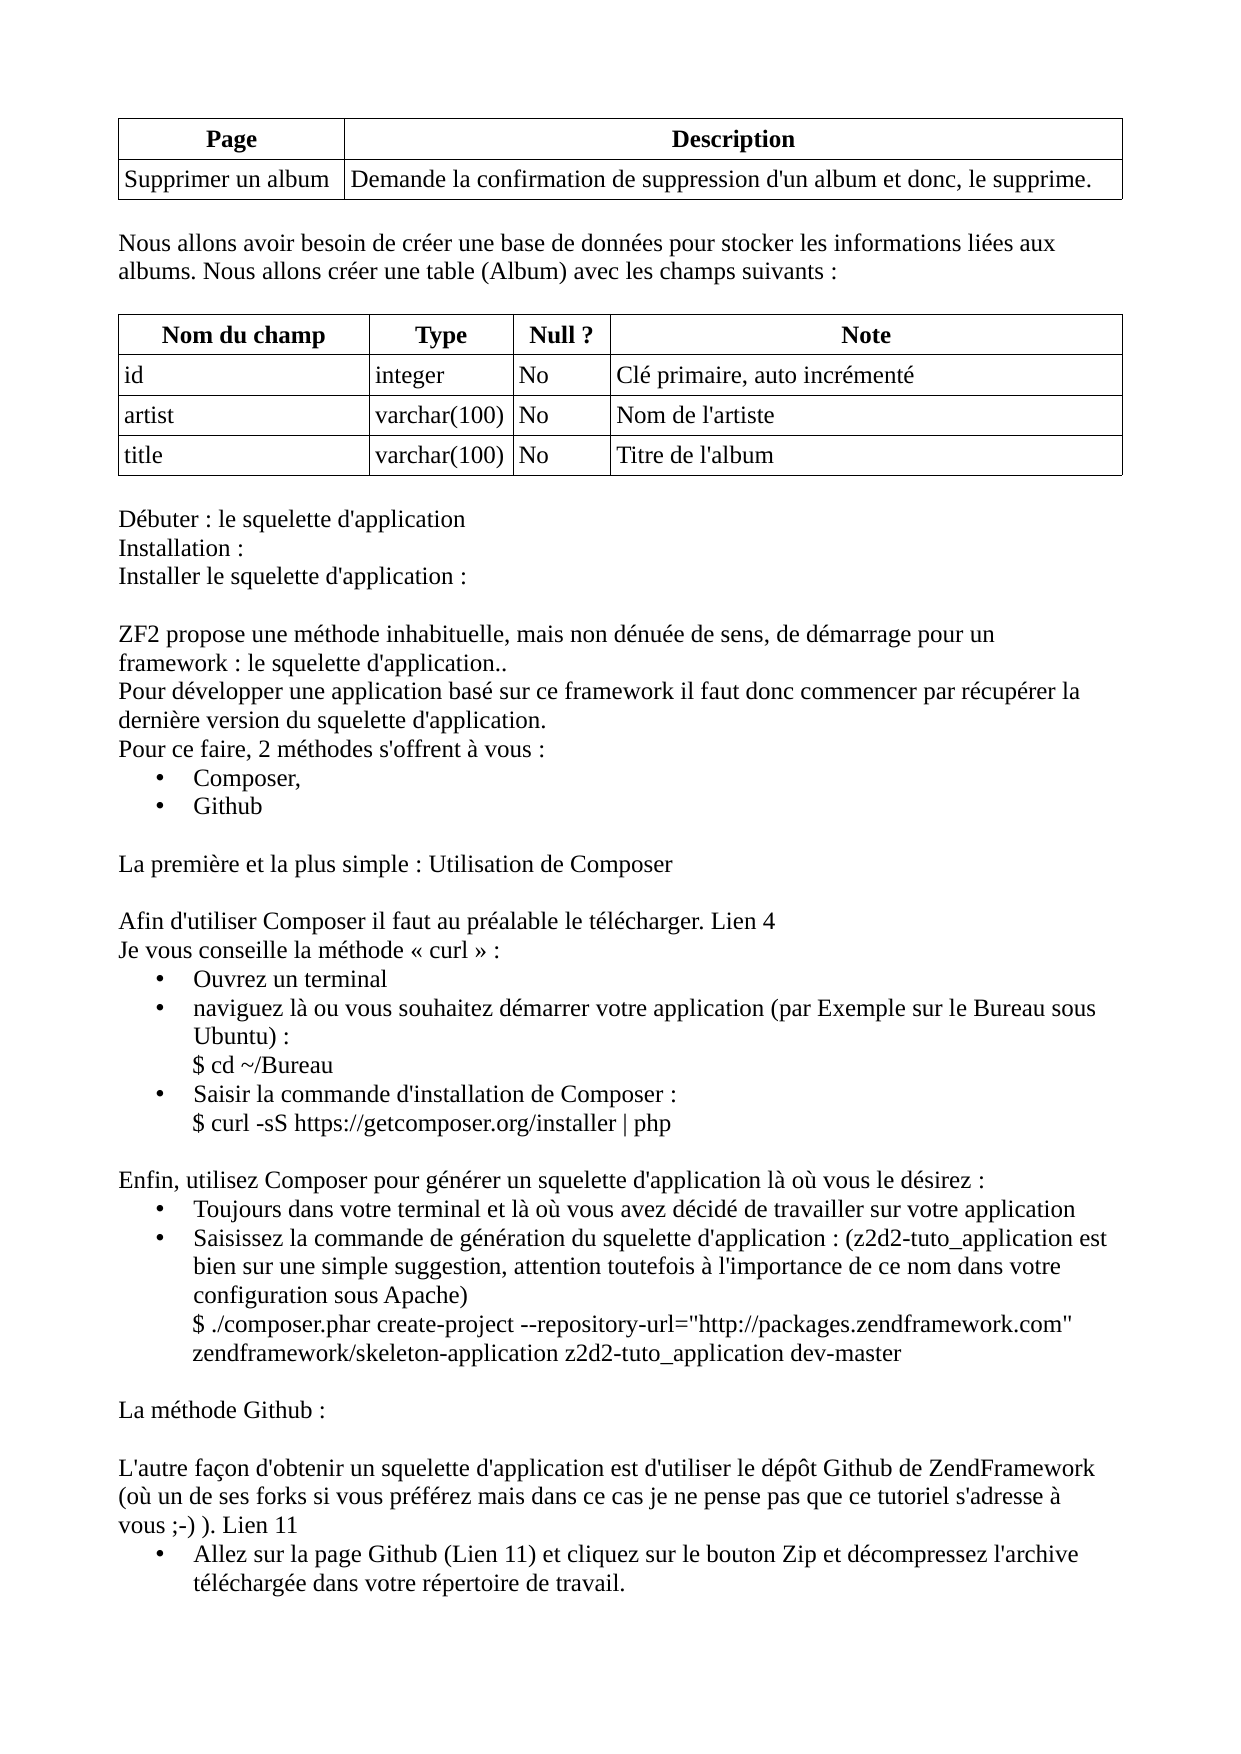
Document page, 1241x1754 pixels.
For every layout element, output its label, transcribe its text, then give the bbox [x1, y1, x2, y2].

text Installation : [118, 533, 1122, 561]
text Nous allons avoir besoin de créer une base de données pour stocker les informations liées aux albums. Nous allons créer une table (Album) avec les champs suivants : [118, 228, 1122, 285]
text Pour ce faire, 2 méthodes s'offrent à vous : [118, 734, 1122, 763]
text Débuter : le squelette d'application [118, 504, 1122, 533]
table_cell artist [119, 396, 369, 435]
list naviguez là ou vous souhaitez démarrer votre application (par Exemple sur le Bureau sous Ubuntu) : [156, 993, 1122, 1050]
list Composer, [156, 763, 1122, 791]
table_cell varchar(100) [370, 436, 513, 475]
table_cell No [514, 396, 610, 435]
table_header Description [345, 119, 1122, 158]
table_header Type [370, 315, 513, 354]
table_cell Demande la confirmation de suppression d'un album et donc, le supprime. [345, 160, 1122, 199]
table_cell id [119, 355, 369, 394]
text Enfin, utilisez Composer pour générer un squelette d'application là où vous le désirez : [118, 1165, 1122, 1194]
table_cell integer [370, 355, 513, 394]
list Allez sur la page Github (Lien 11) et cliquez sur le bouton Zip et décompressez l'archive téléchargée dans votre répertoire de travail. [156, 1539, 1122, 1596]
text La première et la plus simple : Utilisation de Composer [118, 849, 1122, 878]
text Installer le squelette d'application : [118, 561, 1122, 590]
table_cell varchar(100) [370, 396, 513, 435]
text La méthode Github : [118, 1395, 1122, 1424]
text Je vous conseille la méthode « curl » : [118, 935, 1122, 964]
text ZF2 propose une méthode inhabituelle, mais non dénuée de sens, de démarrage pour un framework : le squelette d'application.. [118, 619, 1122, 676]
text $ ./composer.phar create-project --repository-url="http://packages.zendframework.com" zendframework/skeleton-application z2d2-tuto_application dev-master [192, 1309, 1122, 1366]
list Saisir la commande d'installation de Composer : [156, 1079, 1122, 1108]
table_header Note [611, 315, 1122, 354]
text Afin d'utiliser Composer il faut au préalable le télécharger. Lien 4 [118, 906, 1122, 935]
list Toujours dans votre terminal et là où vous avez décidé de travailler sur votre application [156, 1194, 1122, 1223]
table_cell Clé primaire, auto incrémenté [611, 355, 1122, 394]
table_header Null ? [514, 315, 610, 354]
table_cell Titre de l'album [611, 436, 1122, 475]
text Pour développer une application basé sur ce framework il faut donc commencer par récupérer la dernière version du squelette d'application. [118, 676, 1122, 734]
text L'autre façon d'obtenir un squelette d'application est d'utiliser le dépôt Github de ZendFramework (où un de ses forks si vous préférez mais dans ce cas je ne pense pas que ce tutoriel s'adresse à vous ;-) ). Lien 11 [118, 1453, 1122, 1539]
text $ cd ~/Bureau [192, 1050, 1122, 1079]
table_cell Supprimer un album [119, 160, 344, 199]
table_header Nom du champ [119, 315, 369, 354]
table_cell No [514, 355, 610, 394]
table_header Page [119, 119, 344, 158]
list Saisissez la commande de génération du squelette d'application : (z2d2-tuto_application est bien sur une simple suggestion, attention toutefois à l'importance de ce nom dans votre configuration sous Apache) [156, 1223, 1122, 1309]
table_cell title [119, 436, 369, 475]
text $ curl -sS https://getcomposer.org/installer | php [192, 1108, 1122, 1136]
table_cell Nom de l'artiste [611, 396, 1122, 435]
table_cell No [514, 436, 610, 475]
list Ouvrez un terminal [156, 964, 1122, 993]
list Github [156, 791, 1122, 820]
